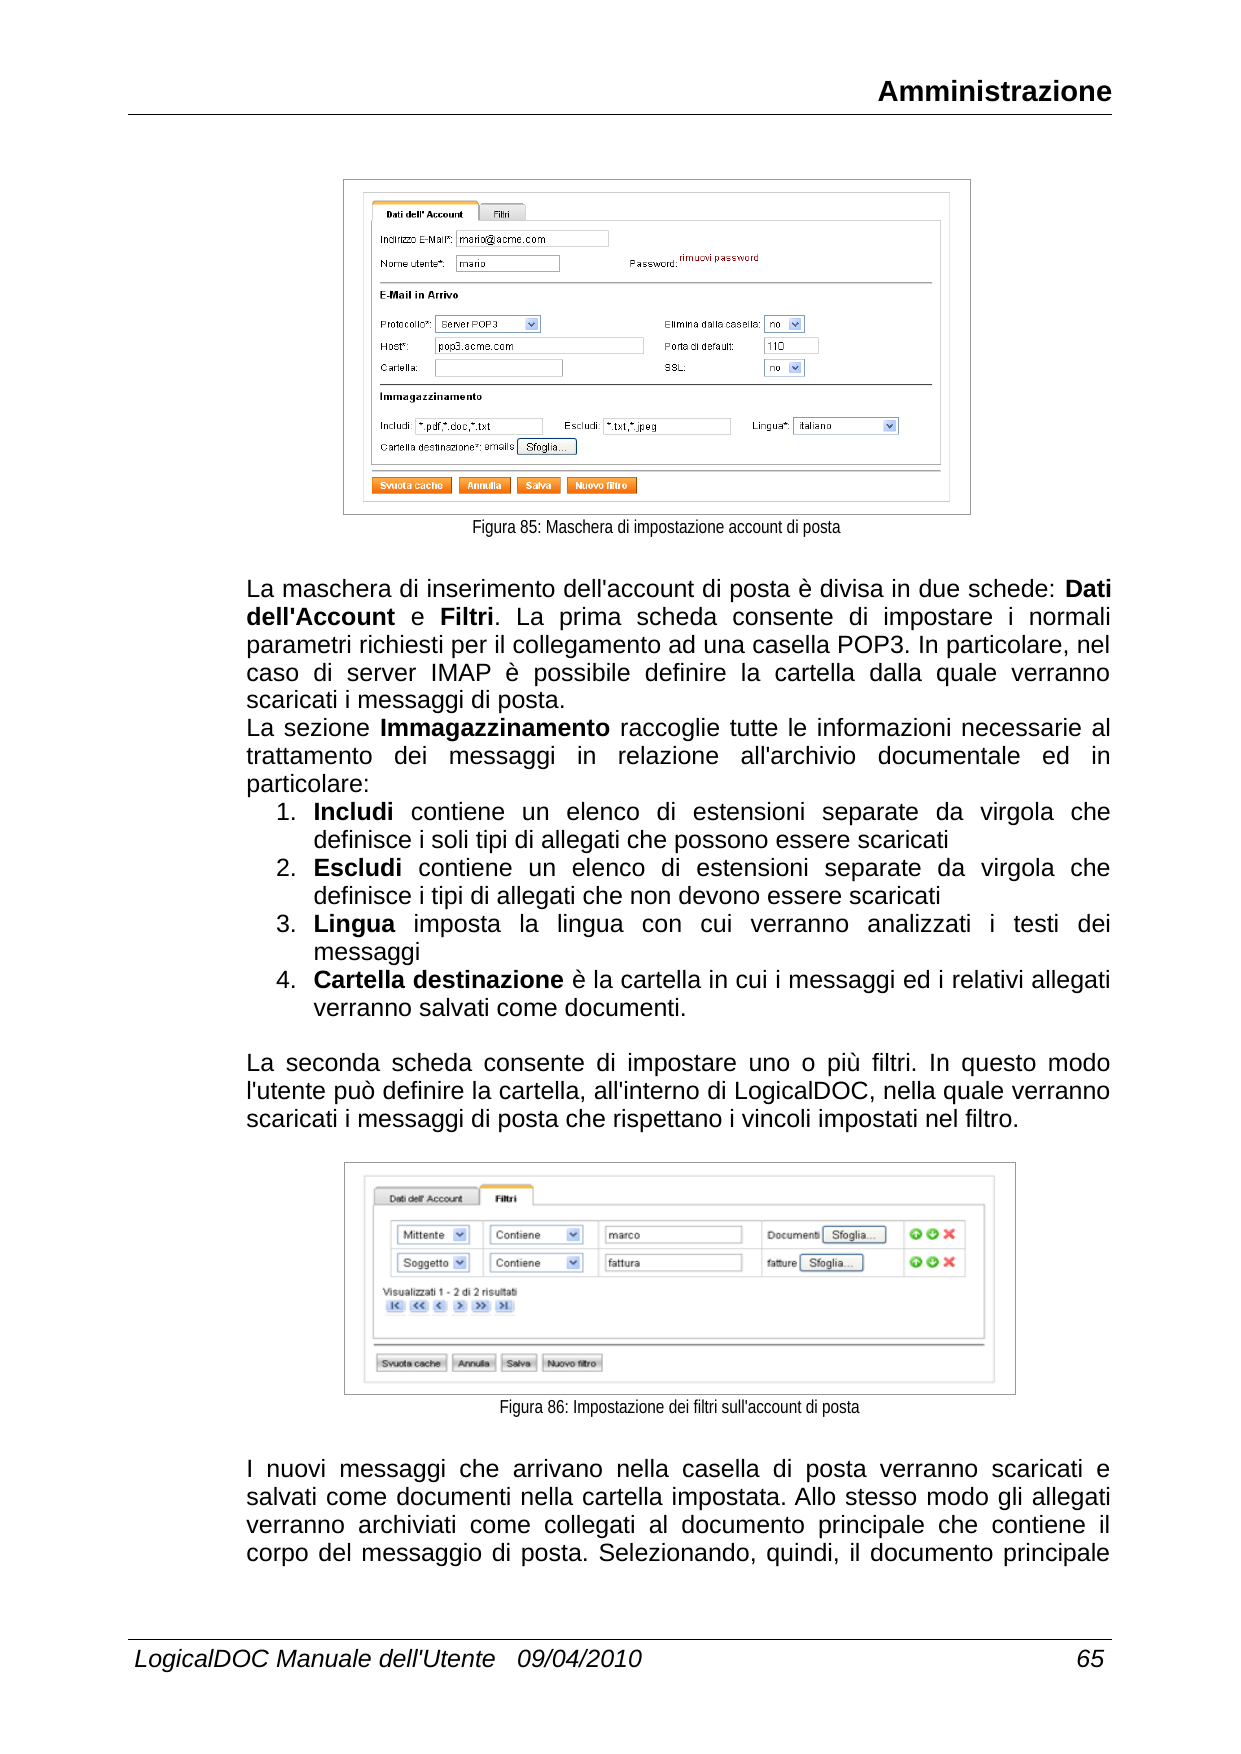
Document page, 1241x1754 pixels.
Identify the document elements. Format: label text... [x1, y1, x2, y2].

text La seconda scheda consente di impostare uno o più filtri. In questo modo l'utente può definire la cartella, all'interno di LogicalDOC, nella quale verranno scaricati i messaggi di posta che rispettano i vincoli impostati nel filtro. [246, 1049, 1112, 1133]
list Cartella destinazione è la cartella in cui i messaggi ed i relativi allegati verranno salvati come documenti. [276, 966, 1112, 1021]
list Includi contiene un elenco di estensioni separate da virgola che definisce i soli tipi di allegati che possono essere scaricati [276, 798, 1112, 854]
text La sezione Immagazzinamento raccoglie tutte le informazioni necessarie al trattamento dei messaggi in relazione all'archivio documentale ed in particolare: [246, 714, 1112, 798]
list Lingua imposta la lingua con cui verranno analizzati i testi dei messaggi [276, 910, 1112, 966]
text I nuovi messaggi che arrivano nella casella di posta verranno scaricati e salvati come documenti nella cartella impostata. Allo stesso modo gli allegati verranno archiviati come collegati al documento principale che contiene il corpo del messaggio di posta. Selezionando, quindi, il documento principale [246, 1455, 1112, 1566]
text La maschera di inserimento dell'account di posta è divisa in due schede: Dati dell'Account e Filtri. La prima scheda consente di impostare i normali parametri richiesti per il collegamento ad una casella POP3. In particolare, nel caso di server IMAP è possibile definire la cartella dalla quale verranno scaricati i messaggi di posta. [246, 575, 1112, 714]
picture [359, 188, 954, 506]
list Escludi contiene un elenco di estensioni separate da virgola che definisce i tipi di allegati che non devono essere scaricati [276, 854, 1112, 910]
text Figura 85: Maschera di impostazione account di posta [343, 515, 970, 537]
text Figura 86: Impostazione dei filtri sull'account di posta [343, 1162, 1016, 1417]
